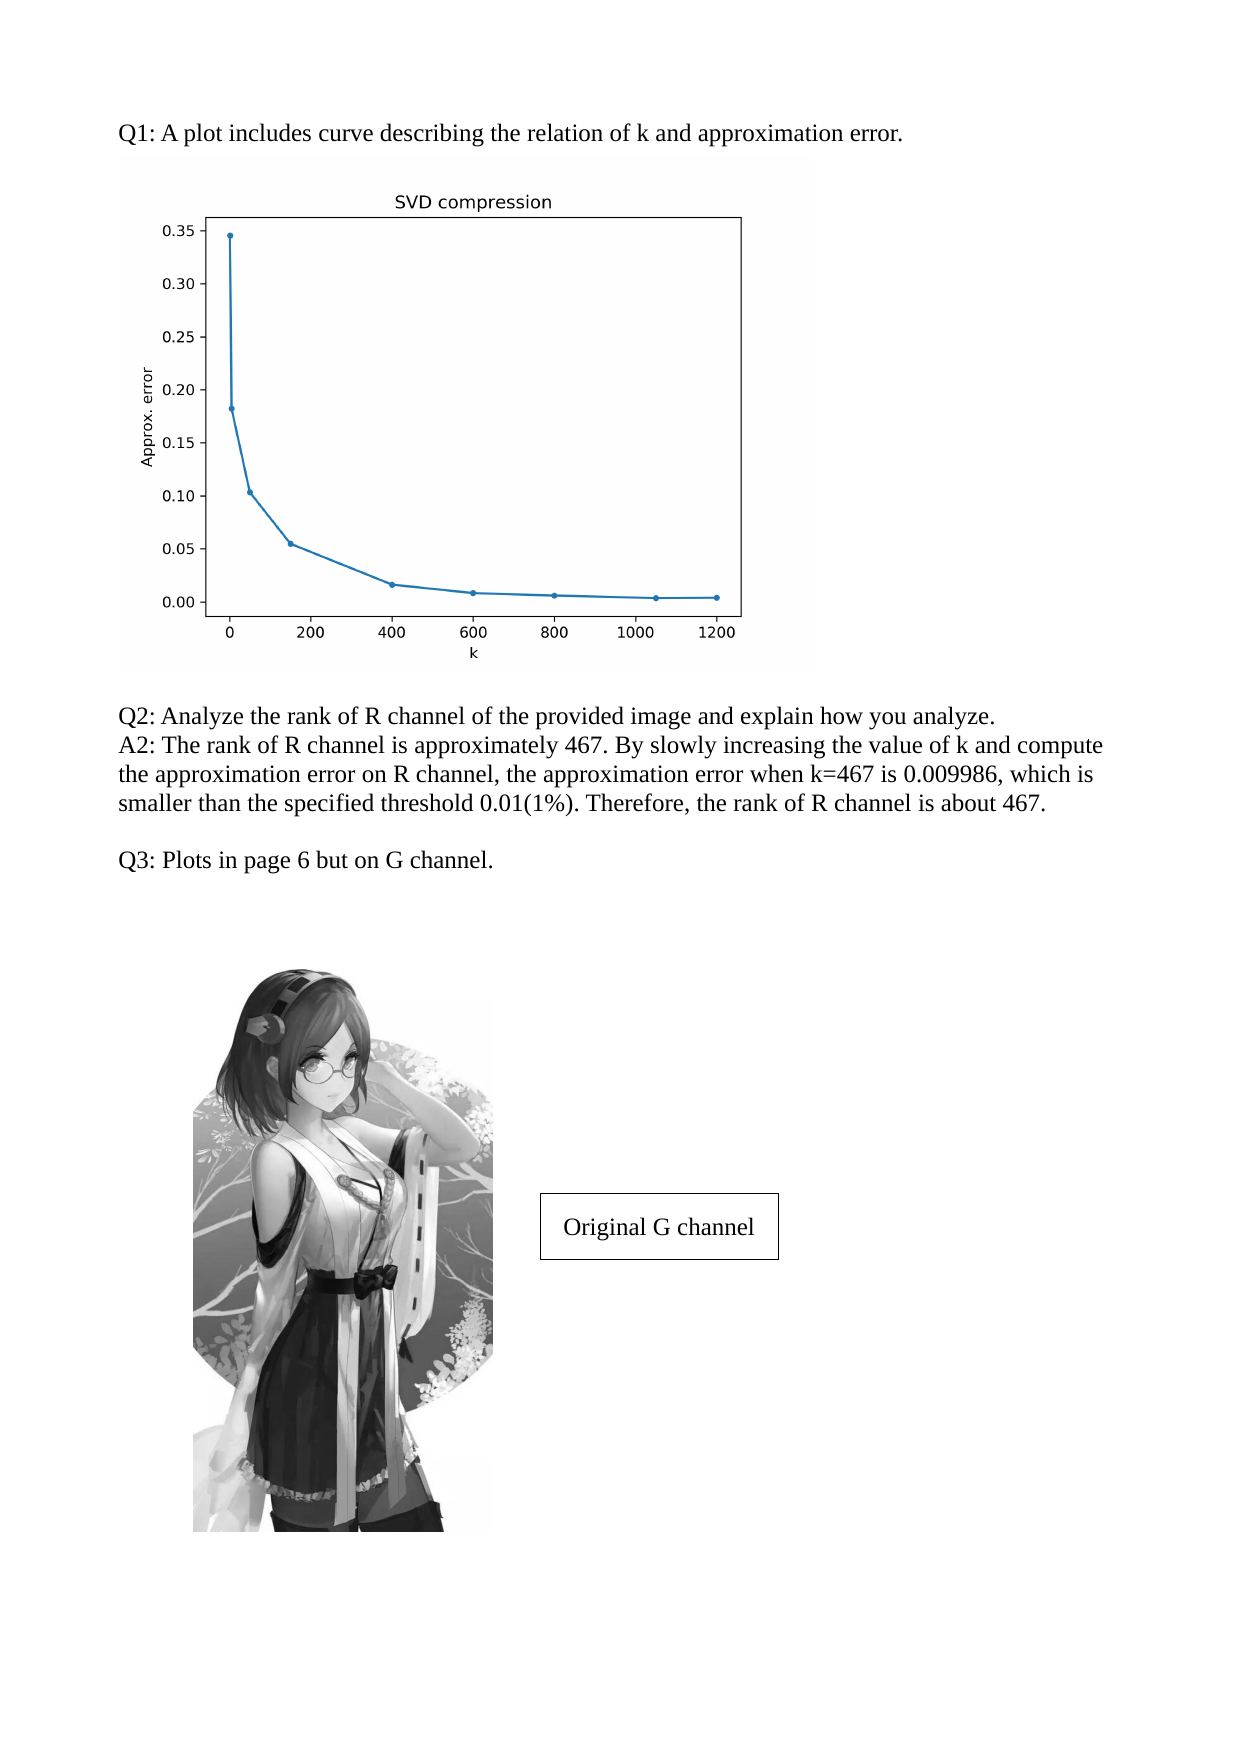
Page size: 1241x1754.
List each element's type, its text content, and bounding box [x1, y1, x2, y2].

text Q3: Plots in page 6 but on G channel. [118, 845, 1122, 874]
text Q2: Analyze the rank of R channel of the provided image and explain how you analyze. [118, 701, 1122, 730]
picture [193, 959, 493, 1532]
text A2: The rank of R channel is approximately 467. By slowly increasing the value of k and compute the approximation error on R channel, the approximation error when k=467 is 0.009986, which is smaller than the specified threshold 0.01(1%). Therefore, the rank of R channel is about 467. [118, 730, 1122, 816]
text Q1: A plot includes curve describing the relation of k and approximation error. [118, 118, 1122, 147]
picture [120, 155, 810, 673]
